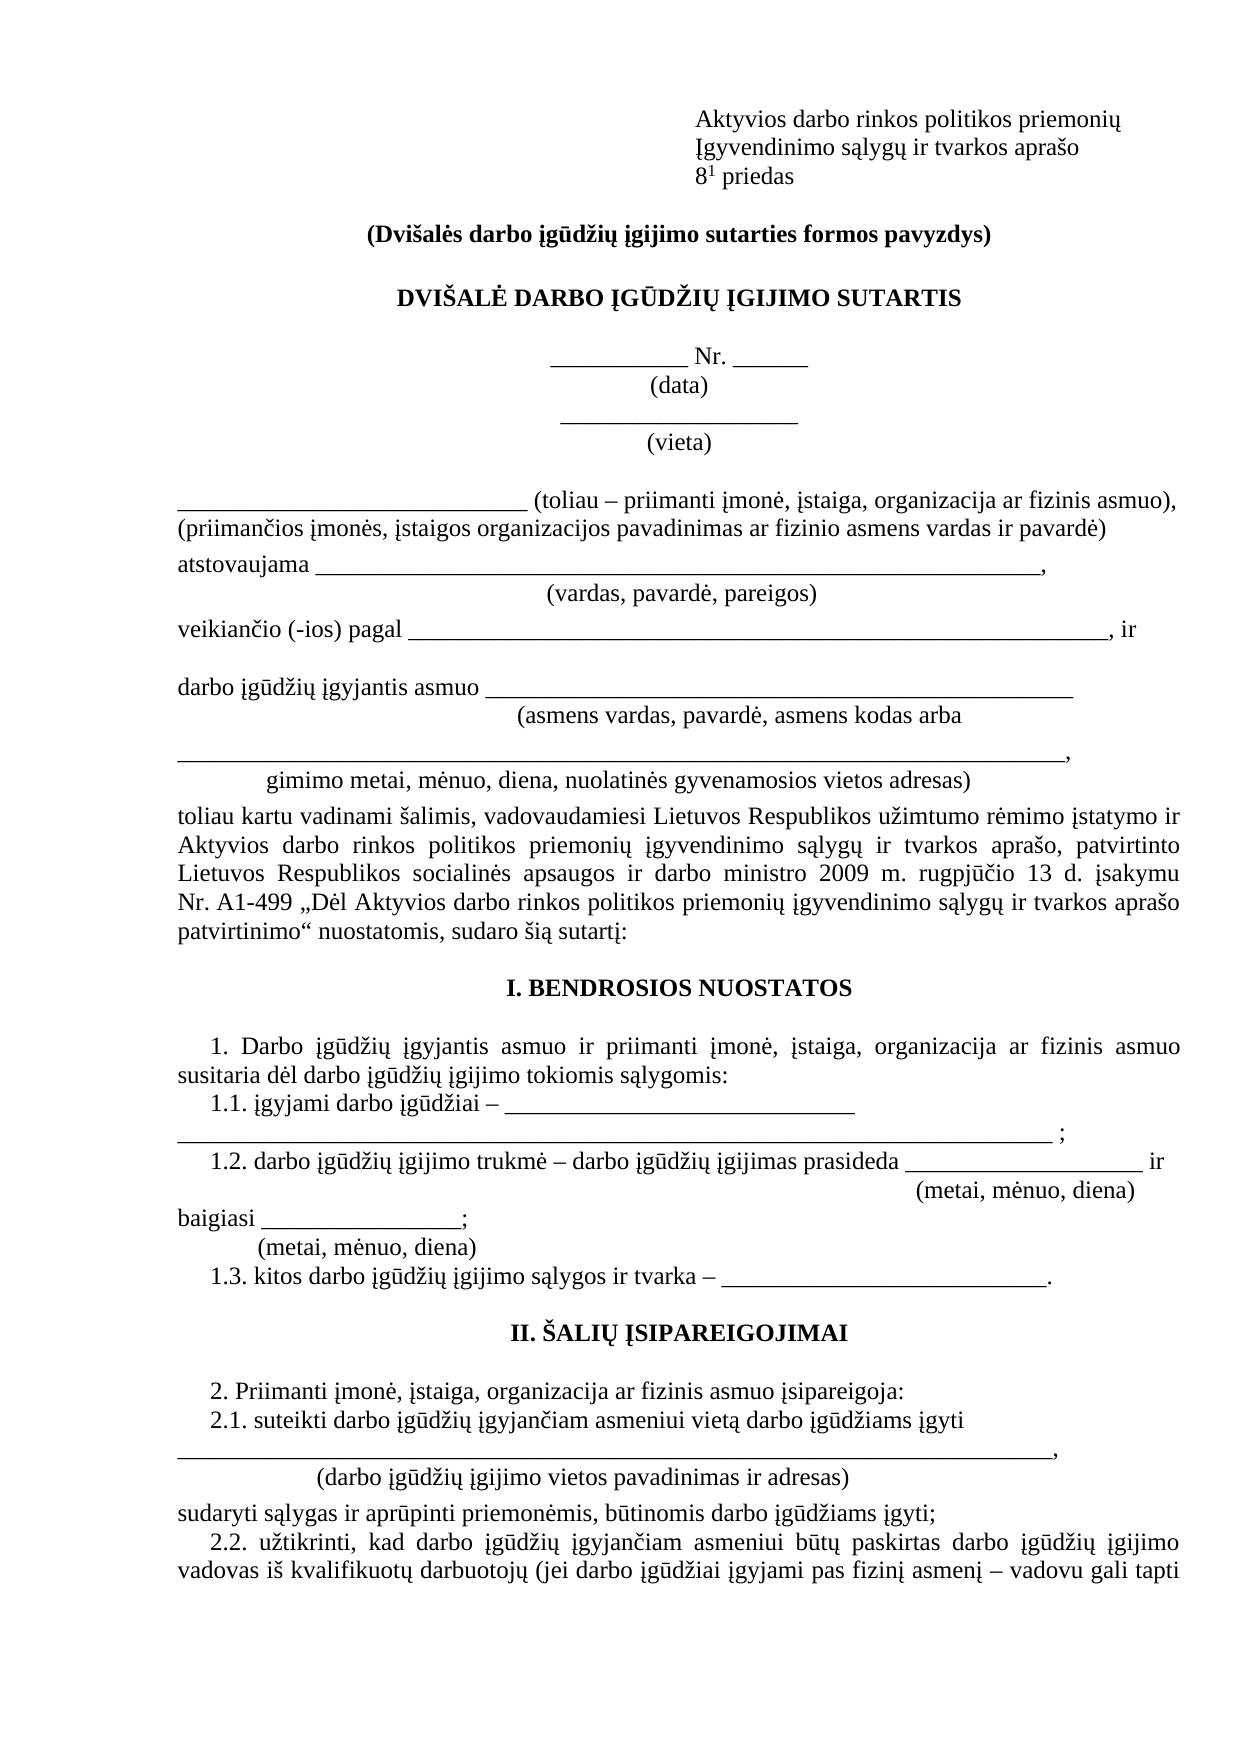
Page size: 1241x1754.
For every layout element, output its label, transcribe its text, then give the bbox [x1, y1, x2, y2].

text (darbo įgūdžių įgijimo vietos pavadinimas ir adresas) [177, 1462, 1181, 1498]
text DVIŠALĖ DARBO ĮGŪDŽIŲ ĮGIJIMO SUTARTIS [177, 283, 1181, 312]
text 81 priedas [695, 161, 1181, 190]
text I. BENDROSIOS NUOSTATOS [177, 973, 1181, 1002]
text ______________________________________________________________________ ; [177, 1117, 1181, 1146]
text darbo įgūdžių įgyjantis asmuo _______________________________________________ [177, 672, 1181, 700]
text ___________________ [177, 398, 1181, 427]
text veikiančio (-ios) pagal ________________________________________________________, ir [177, 614, 1181, 643]
text 1.2. darbo įgūdžių įgijimo trukmė – darbo įgūdžių įgijimas prasideda ___________________ ir [177, 1146, 1181, 1175]
text toliau kartu vadinami šalimis, vadovaudamiesi Lietuvos Respublikos užimtumo rėmimo įstatymo ir Aktyvios darbo rinkos politikos priemonių įgyvendinimo sąlygų ir tvarkos aprašo, patvirtinto Lietuvos Respublikos socialinės apsaugos ir darbo ministro 2009 m. rugpjūčio 13 d. įsakymu Nr. A1-499 „Dėl Aktyvios darbo rinkos politikos priemonių įgyvendinimo sąlygų ir tvarkos aprašo patvirtinimo“ nuostatomis, sudaro šią sutartį: [177, 801, 1181, 945]
text gimimo metai, mėnuo, diena, nuolatinės gyvenamosios vietos adresas) [177, 765, 1181, 801]
text 1. Darbo įgūdžių įgyjantis asmuo ir priimanti įmonė, įstaiga, organizacija ar fizinis asmuo susitaria dėl darbo įgūdžių įgijimo tokiomis sąlygomis: [177, 1031, 1181, 1088]
text 2. Priimanti įmonė, įstaiga, organizacija ar fizinis asmuo įsipareigoja: [177, 1376, 1181, 1405]
text (Dvišalės darbo įgūdžių įgijimo sutarties formos pavyzdys) [177, 219, 1181, 255]
text _______________________________________________________________________, [177, 736, 1181, 765]
text (metai, mėnuo, diena) [177, 1175, 1181, 1203]
text (vardas, pavardė, pareigos) [177, 578, 1181, 614]
text baigiasi ________________; [177, 1203, 1181, 1232]
text ___________ Nr. ______ [177, 341, 1181, 370]
text (asmens vardas, pavardė, asmens kodas arba [177, 700, 1181, 736]
text sudaryti sąlygas ir aprūpinti priemonėmis, būtinomis darbo įgūdžiams įgyti; [177, 1498, 1181, 1527]
text 2.1. suteikti darbo įgūdžių įgyjančiam asmeniui vietą darbo įgūdžiams įgyti [177, 1405, 1181, 1433]
text 2.2. užtikrinti, kad darbo įgūdžių įgyjančiam asmeniui būtų paskirtas darbo įgūdžių įgijimo vadovas iš kvalifikuotų darbuotojų (jei darbo įgūdžiai įgyjami pas fizinį asmenį – vadovu gali tapti [177, 1527, 1181, 1584]
text ______________________________________________________________________, [177, 1433, 1181, 1462]
text II. ŠALIŲ ĮSIPAREIGOJIMAI [177, 1318, 1181, 1347]
text Aktyvios darbo rinkos politikos priemonių [695, 104, 1181, 132]
text Įgyvendinimo sąlygų ir tvarkos aprašo [695, 132, 1181, 161]
text (priimančios įmonės, įstaigos organizacijos pavadinimas ar fizinio asmens vardas ir pavardė) [177, 513, 1181, 549]
text 1.1. įgyjami darbo įgūdžiai – ____________________________ [177, 1088, 1181, 1117]
text (metai, mėnuo, diena) [177, 1232, 1181, 1261]
text ____________________________ (toliau – priimanti įmonė, įstaiga, organizacija ar fizinis asmuo), [177, 485, 1181, 513]
text (vieta) [177, 427, 1181, 456]
text atstovaujama __________________________________________________________, [177, 549, 1181, 578]
text (data) [177, 370, 1181, 398]
text 1.3. kitos darbo įgūdžių įgijimo sąlygos ir tvarka – __________________________. [177, 1261, 1181, 1290]
